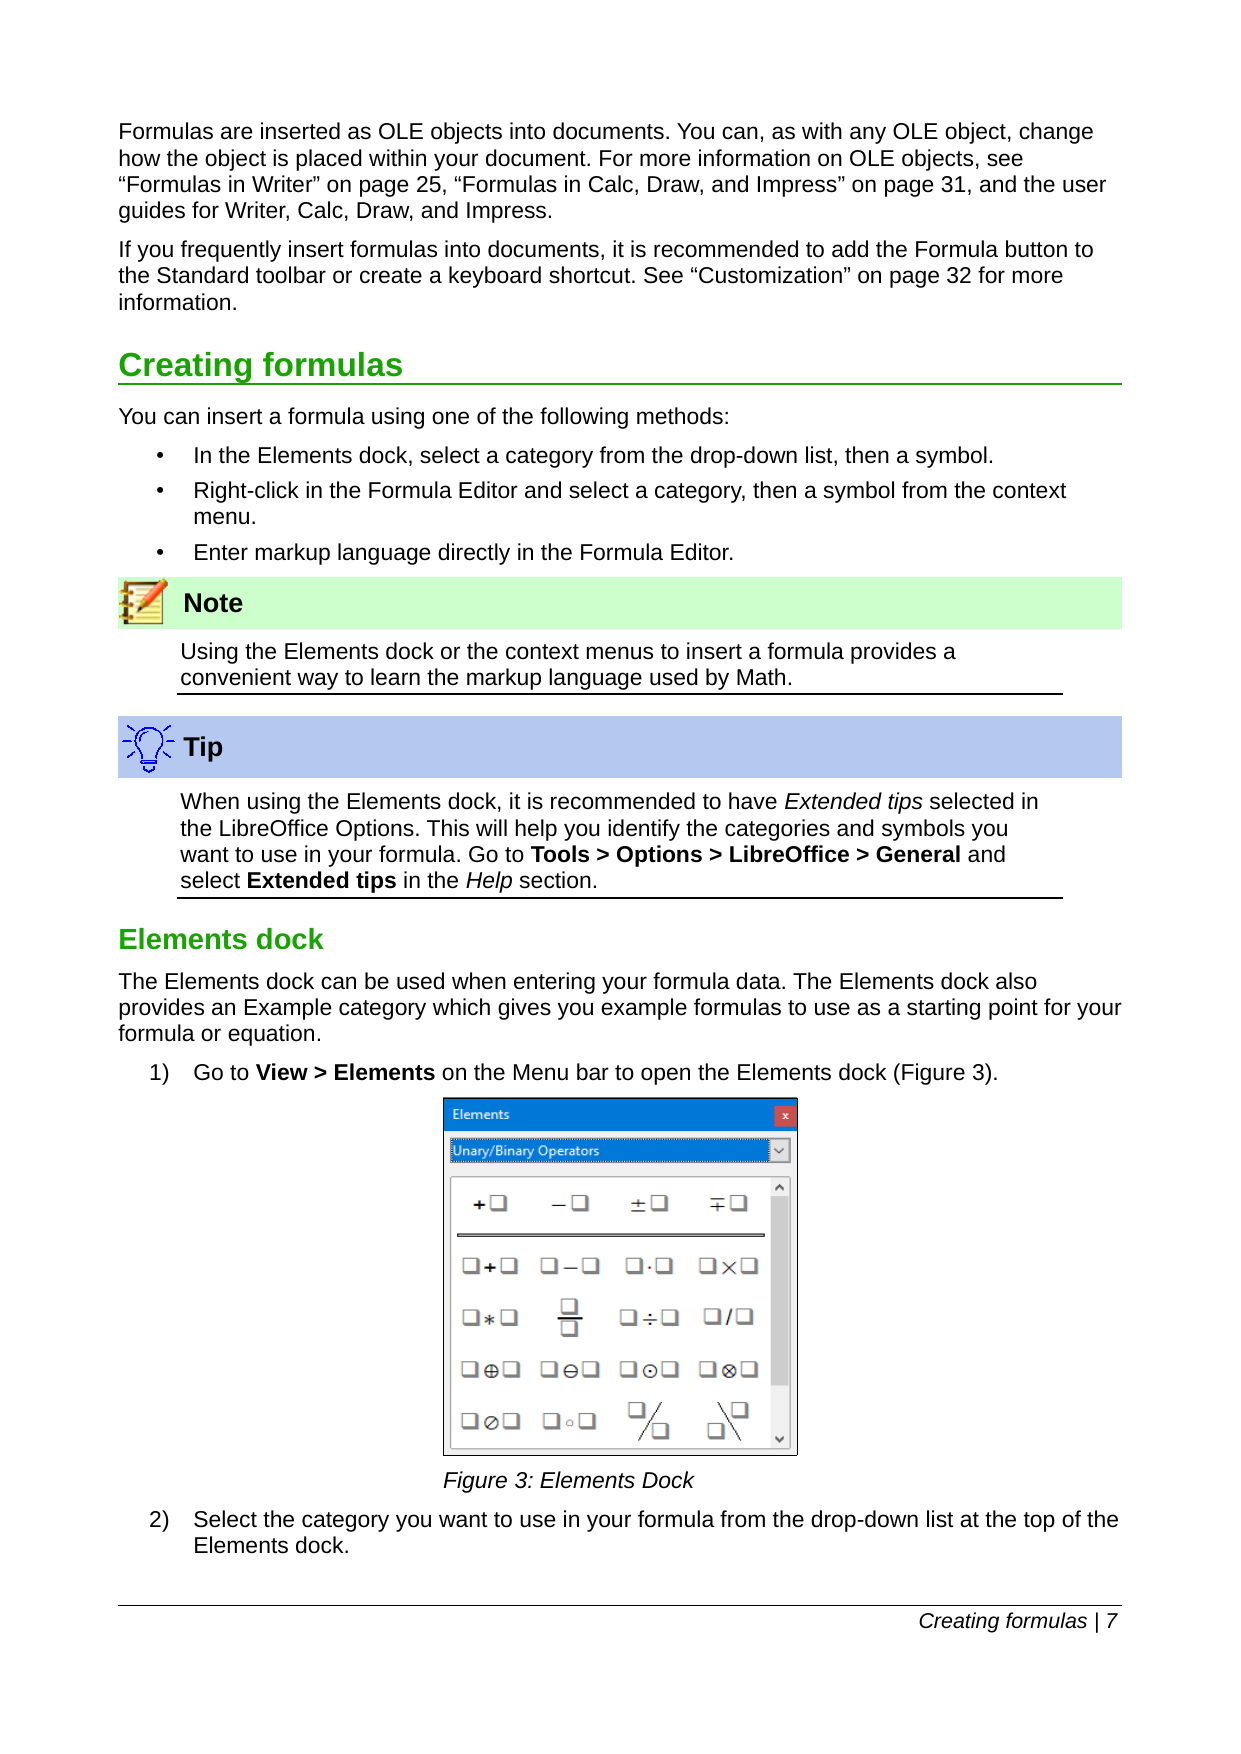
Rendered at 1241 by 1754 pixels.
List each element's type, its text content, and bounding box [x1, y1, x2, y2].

text You can insert a formula using one of the following methods: [118, 403, 1122, 429]
picture [119, 577, 170, 628]
text The Elements dock can be used when entering your formula data. The Elements dock also provides an Example category which gives you example formulas to use as a starting point for your formula or equation. [118, 968, 1122, 1047]
list Right-click in the Formula Editor and select a category, then a symbol from the context menu. [156, 477, 1122, 529]
text When using the Elements dock, it is recommended to have Extended tips selected in the LibreOffice Options. This will help you identify the categories and symbols you want to use in your formula. Go to Tools > Options > LibreOffice > General and select Extended tips in the Help section. [177, 785, 1063, 897]
list In the Elements dock, select a category from the drop-down list, then a symbol. [156, 442, 1122, 468]
subtitle Tip [118, 729, 1122, 769]
text Formulas are inserted as OLE objects into documents. You can, as with any OLE object, change how the object is placed within your document. For more information on OLE objects, see “Formulas in Writer” on page 26, “Formulas in Calc, Draw, and Impress” on page 32, and the user guides for Writer, Calc, Draw, and Impress. [118, 118, 1122, 223]
list Select the category you want to use in your formula from the drop-down list at the top of the Elements dock. [169, 1506, 1122, 1558]
picture [444, 1099, 797, 1455]
list Enter markup language directly in the Formula Editor. [156, 538, 1122, 565]
subtitle Note [118, 584, 1122, 624]
text Figure 3: Elements Dock [443, 1467, 797, 1493]
subtitle Creating formulas [118, 344, 1122, 383]
subtitle Elements dock [118, 922, 1122, 956]
list Go to View > Elements on the Menu bar to open the Elements dock (Figure 3). [169, 1059, 1122, 1086]
text Using the Elements dock or the context menus to insert a formula provides a convenient way to learn the markup language used by Math. [177, 634, 1063, 693]
text If you frequently insert formulas into documents, it is recommended to add the Formula button to the Standard toolbar or create a keyboard shortcut. See “Customization” on page 33 for more information. [118, 236, 1122, 315]
picture [119, 717, 179, 777]
